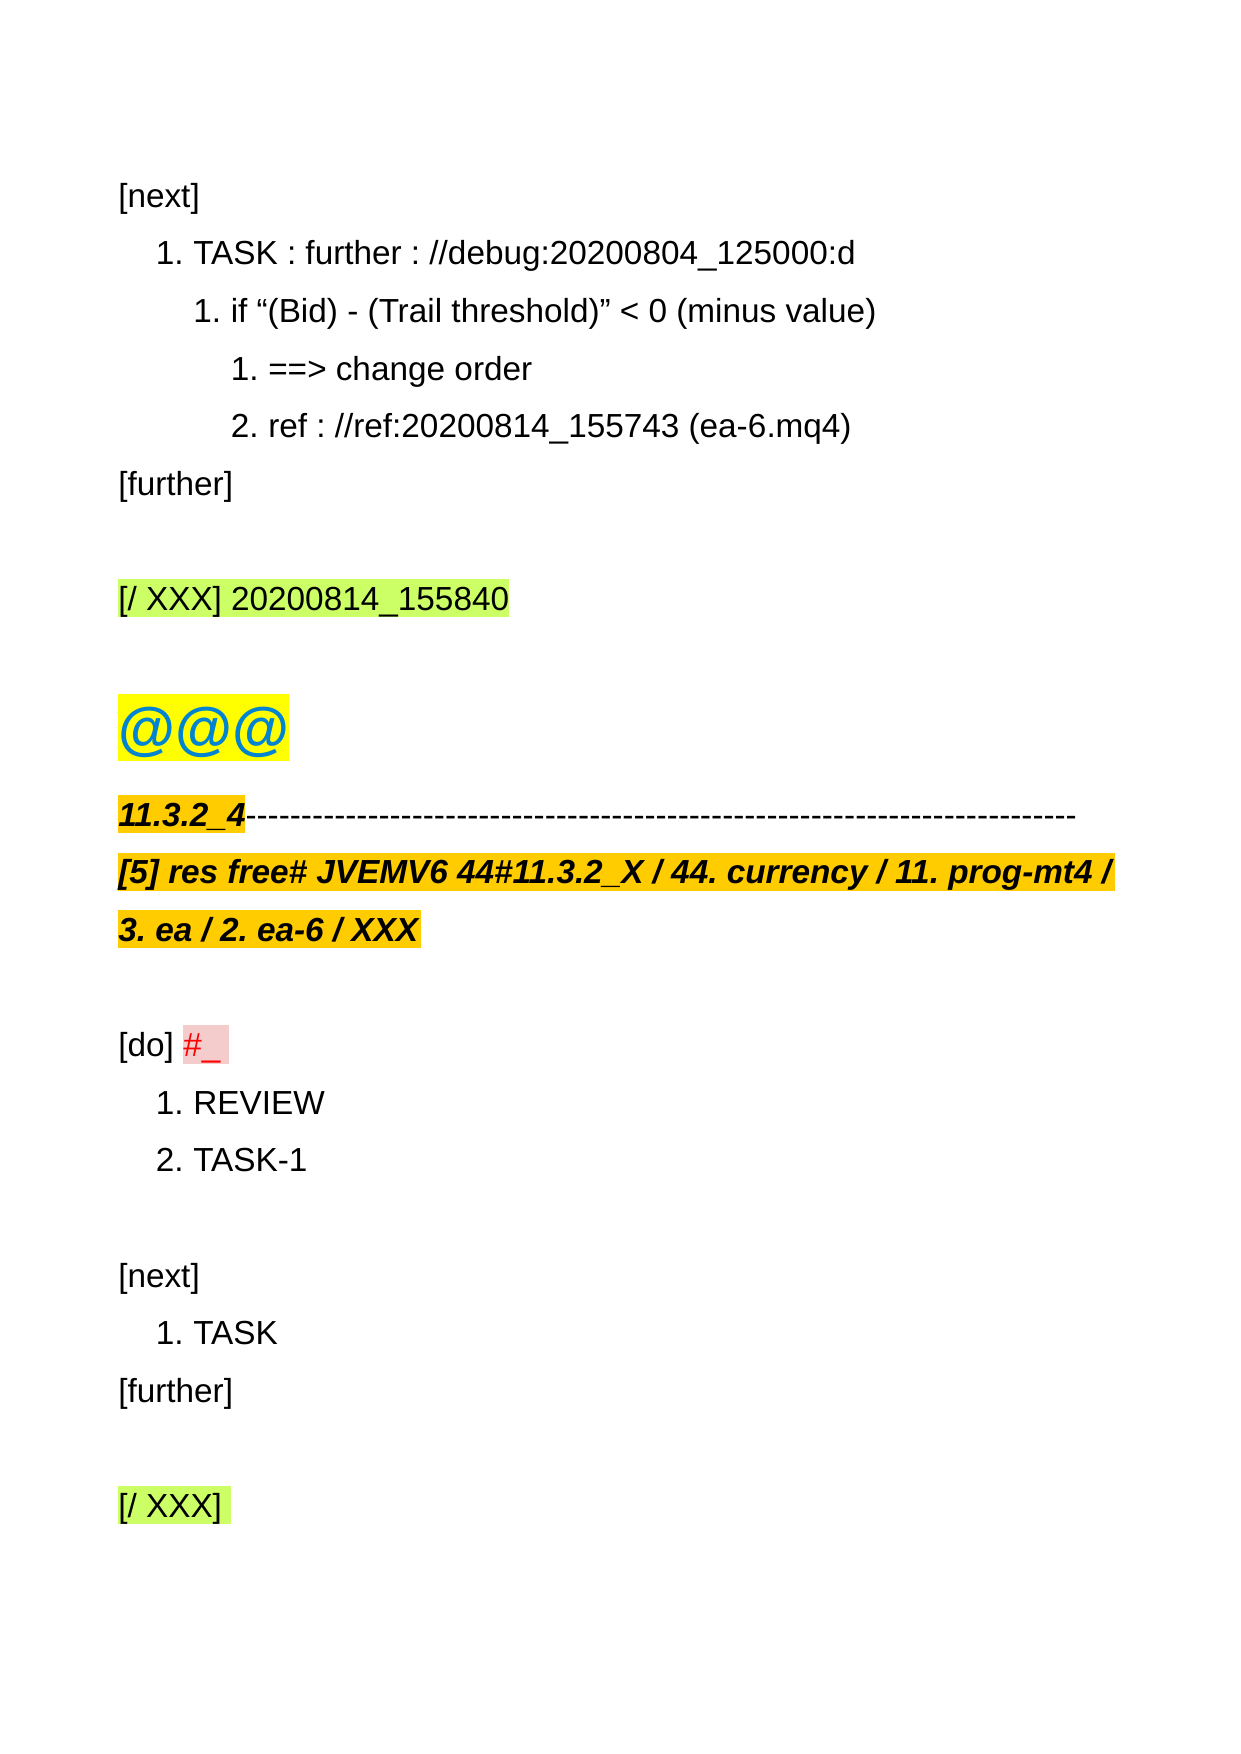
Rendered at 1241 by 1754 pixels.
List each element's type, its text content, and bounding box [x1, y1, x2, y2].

list ref : //ref:20200814_155743 (ea-6.mq4) [231, 406, 1122, 444]
text [do] #_ [118, 1025, 1122, 1064]
list if “(Bid) - (Trail threshold)” < 0 (minus value) [193, 291, 1122, 329]
text [next] [118, 1256, 1122, 1294]
text [further] [118, 1371, 1122, 1409]
list TASK : further : //debug:20200804_125000:d [156, 233, 1122, 272]
text [next] [118, 176, 1122, 214]
text [/ XXX] [118, 1428, 1122, 1524]
text 11.3.2_4--------------------------------------------------------------------------- [118, 795, 1122, 833]
list REVIEW [156, 1083, 1122, 1121]
text [/ XXX] 20200814_155840 [118, 521, 1122, 617]
text [further] [118, 464, 1122, 502]
text @@@ [118, 694, 1122, 761]
list ==> change order [231, 348, 1122, 387]
list TASK [156, 1313, 1122, 1352]
text [5] res free# JVEMV6 44#11.3.2_X / 44. currency / 11. prog-mt4 / 3. ea / 2. ea-6 / XXX [118, 852, 1122, 948]
list TASK-1 [156, 1140, 1122, 1179]
